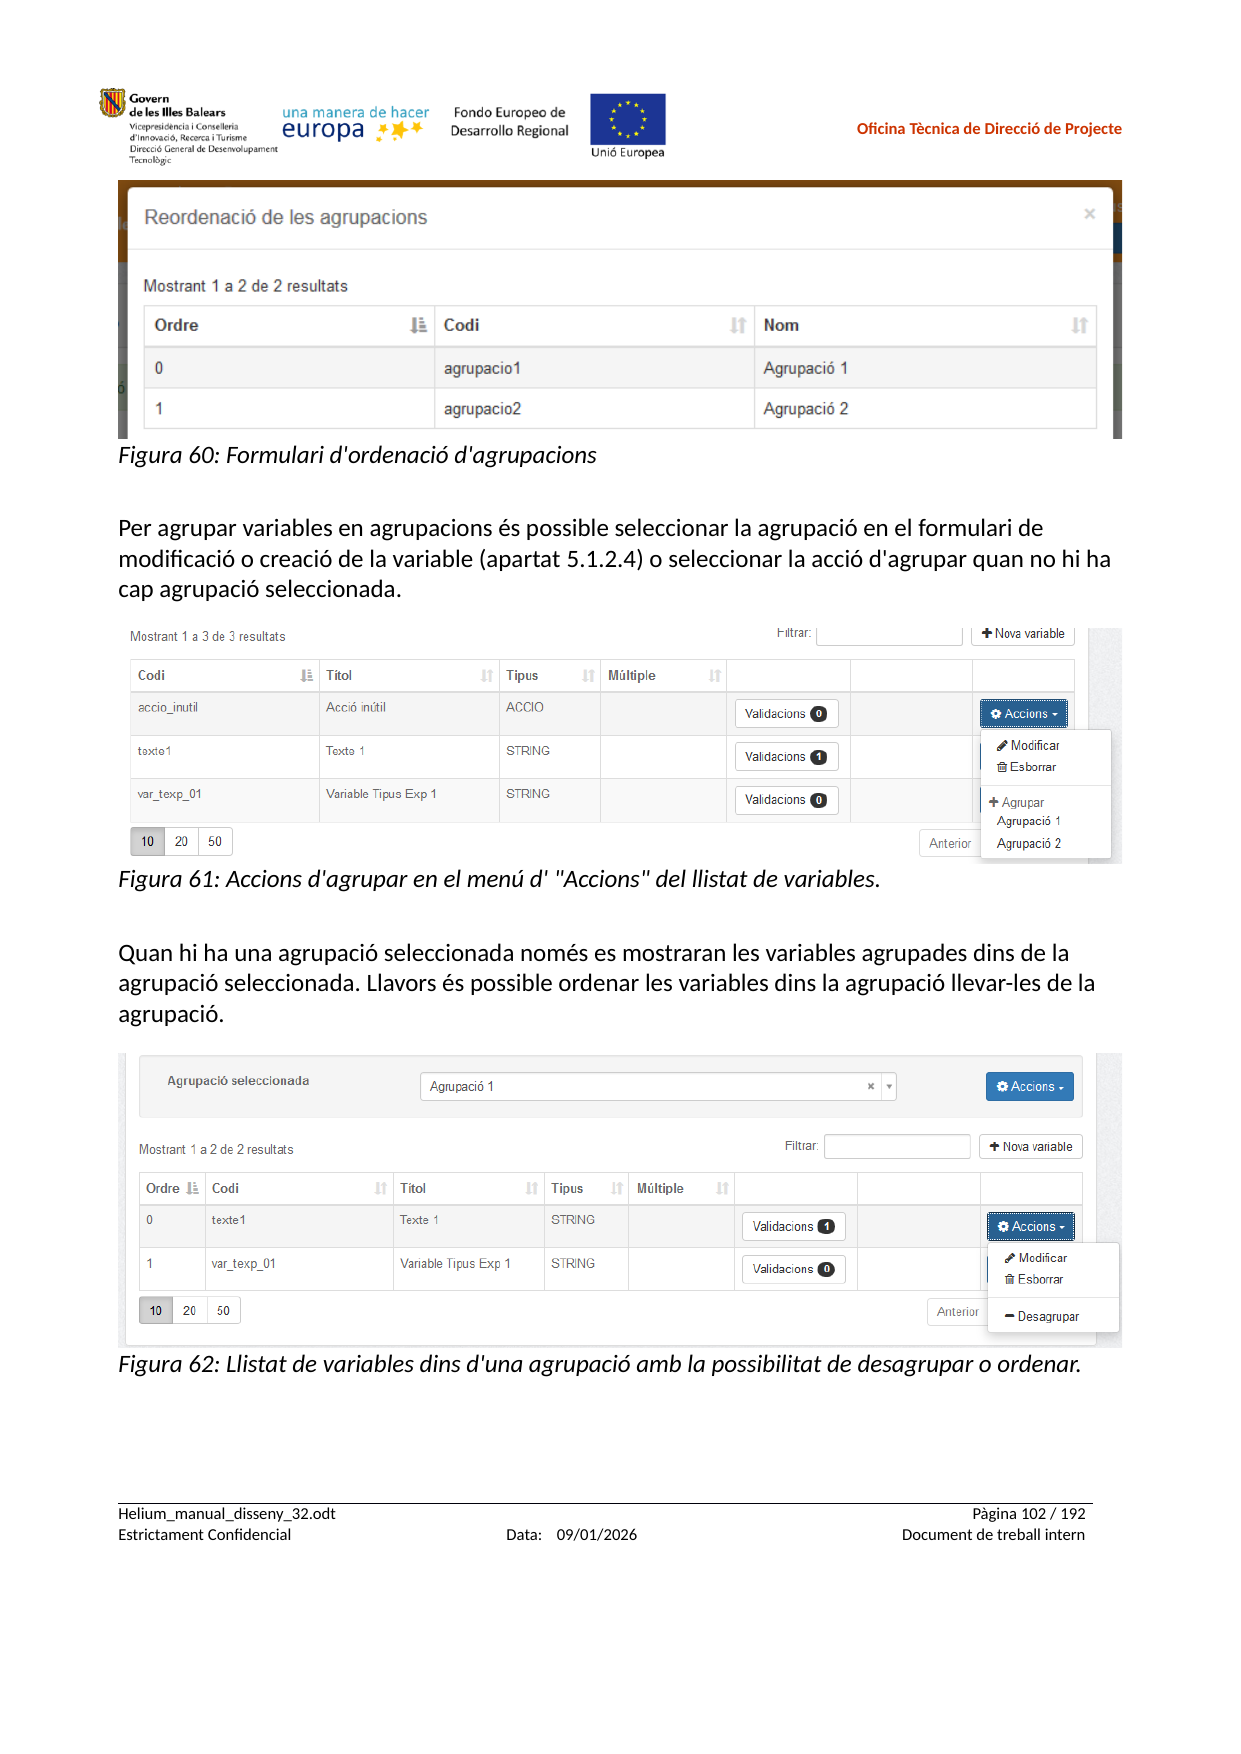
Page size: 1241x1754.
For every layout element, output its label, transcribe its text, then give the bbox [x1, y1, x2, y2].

picture [118, 1053, 1123, 1348]
picture [99, 87, 668, 166]
picture [118, 628, 1123, 864]
picture [118, 180, 1123, 439]
text Figura 60: Formulari d'ordenació d'agrupacions [118, 439, 1122, 469]
text Figura 61: Accions d'agrupar en el menú d' "Accions" del llistat de variables. [118, 864, 1122, 894]
text Per agrupar variables en agrupacions és possible seleccionar la agrupació en el formulari de modificació o creació de la variable (apartat 5.1.2.4) o seleccionar la acció d'agrupar quan no hi ha cap agrupació seleccionada. [118, 512, 1122, 604]
text Figura 62: Llistat de variables dins d'una agrupació amb la possibilitat de desagrupar o ordenar. [118, 1348, 1122, 1378]
text Quan hi ha una agrupació seleccionada només es mostraran les variables agrupades dins de la agrupació seleccionada. Llavors és possible ordenar les variables dins la agrupació llevar-les de la agrupació. [118, 937, 1122, 1028]
